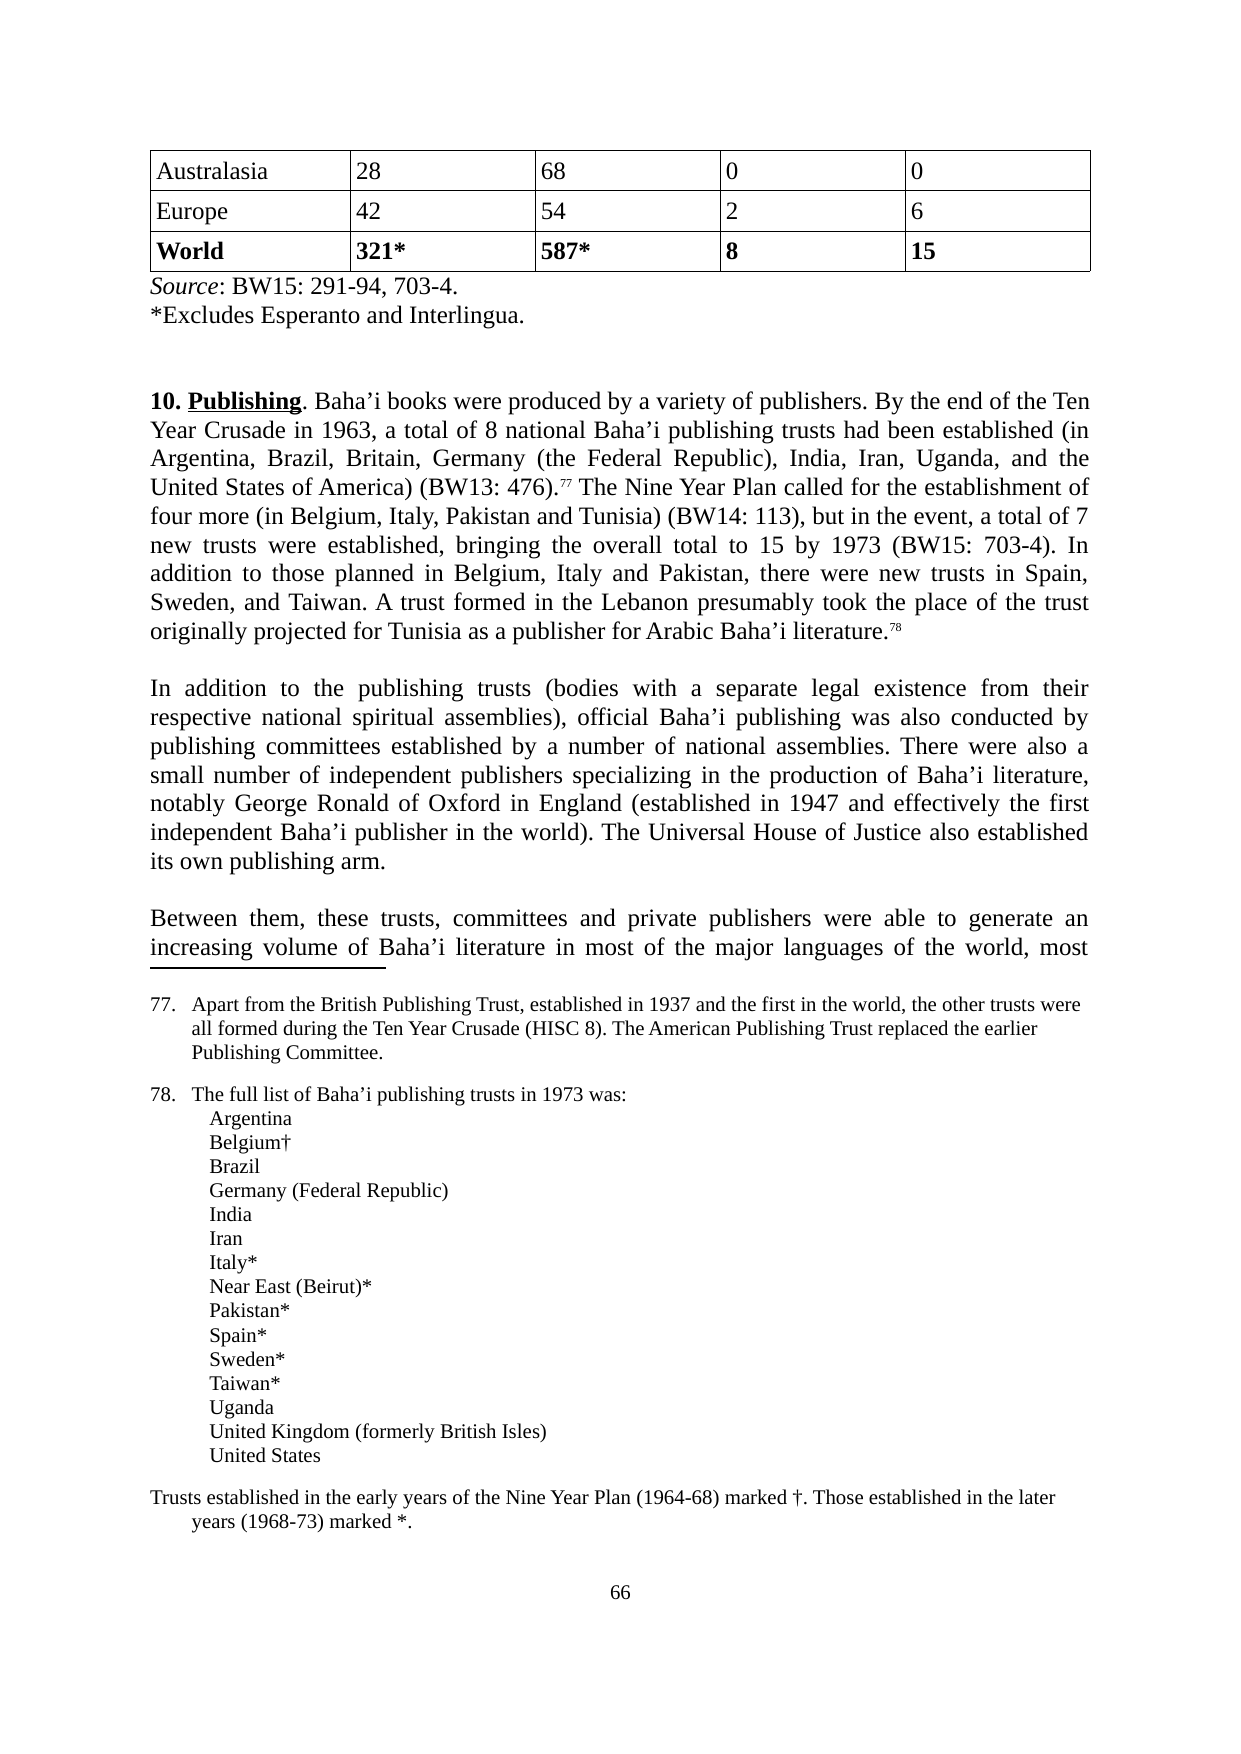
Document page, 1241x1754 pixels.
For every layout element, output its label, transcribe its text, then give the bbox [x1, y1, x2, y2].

table_cell 6 [906, 191, 1090, 231]
text Taiwan* [209, 1371, 1090, 1395]
text Trusts established in the early years of the Nine Year Plan (1964-68) marked †. Those established in the later years (1968-73) marked *. [150, 1484, 1090, 1533]
table_cell 42 [351, 191, 535, 231]
table_cell 587* [536, 232, 720, 271]
text Near East (Beirut)* [209, 1274, 1090, 1298]
text Source: BW15: 291-94, 703-4. [150, 272, 1090, 300]
text Uganda [209, 1395, 1090, 1419]
text Spain* [209, 1322, 1090, 1347]
table_cell 0 [721, 151, 905, 190]
text United States [209, 1443, 1090, 1467]
text In addition to the publishing trusts (bodies with a separate legal existence from their respective national spiritual assemblies), official Baha’i publishing was also conducted by publishing committees established by a number of national assemblies. There were also a small number of independent publishers specializing in the production of Baha’i literature, notably George Ronald of Oxford in England (established in 1947 and effectively the first independent Baha’i publisher in the world). The Universal House of Justice also established its own publishing arm. [150, 673, 1090, 875]
table_cell 321* [351, 232, 535, 271]
text Apart from the British Publishing Trust, established in 1937 and the first in the world, the other trusts were all formed during the Ten Year Crusade (HISC 8). The American Publishing Trust replaced the earlier Publishing Committee. [150, 992, 1090, 1064]
text Argentina [209, 1106, 1090, 1130]
text 10. Publishing. Baha’i books were produced by a variety of publishers. By the end of the Ten Year Crusade in 1963, a total of 8 national Baha’i publishing trusts had been established (in Argentina, Brazil, Britain, Germany (the Federal Republic), India, Iran, Uganda, and the United States of America) (BW13: 476). The Nine Year Plan called for the establishment of four more (in Belgium, Italy, Pakistan and Tunisia) (BW14: 113), but in the event, a total of 7 new trusts were established, bringing the overall total to 15 by 1973 (BW15: 703-4). In addition to those planned in Belgium, Italy and Pakistan, there were new trusts in Spain, Sweden, and Taiwan. A trust formed in the Lebanon presumably took the place of the trust originally projected for Tunisia as a publisher for Arabic Baha’i literature. [150, 386, 1090, 645]
table_cell 54 [536, 191, 720, 231]
table_cell 68 [536, 151, 720, 190]
text Pakistan* [209, 1298, 1090, 1322]
text Belgium† [209, 1130, 1090, 1154]
text United Kingdom (formerly British Isles) [209, 1419, 1090, 1443]
table_cell 0 [906, 151, 1090, 190]
text Sweden* [209, 1347, 1090, 1371]
table_cell 15 [906, 232, 1090, 271]
text Brazil [209, 1154, 1090, 1178]
text The full list of Baha’i publishing trusts in 1973 was: [150, 1082, 1090, 1106]
text Italy* [209, 1250, 1090, 1274]
text India [209, 1202, 1090, 1226]
table_cell 2 [721, 191, 905, 231]
table_cell Australasia [151, 151, 350, 190]
text Between them, these trusts, committees and private publishers were able to generate an increasing volume of Baha’i literature in most of the major languages of the world, most [150, 903, 1090, 961]
table_cell World [151, 232, 350, 271]
table_cell 28 [351, 151, 535, 190]
text Iran [209, 1226, 1090, 1250]
text Germany (Federal Republic) [209, 1178, 1090, 1202]
table_cell 8 [721, 232, 905, 271]
table_cell Europe [151, 191, 350, 231]
text *Excludes Esperanto and Interlingua. [150, 300, 1090, 328]
